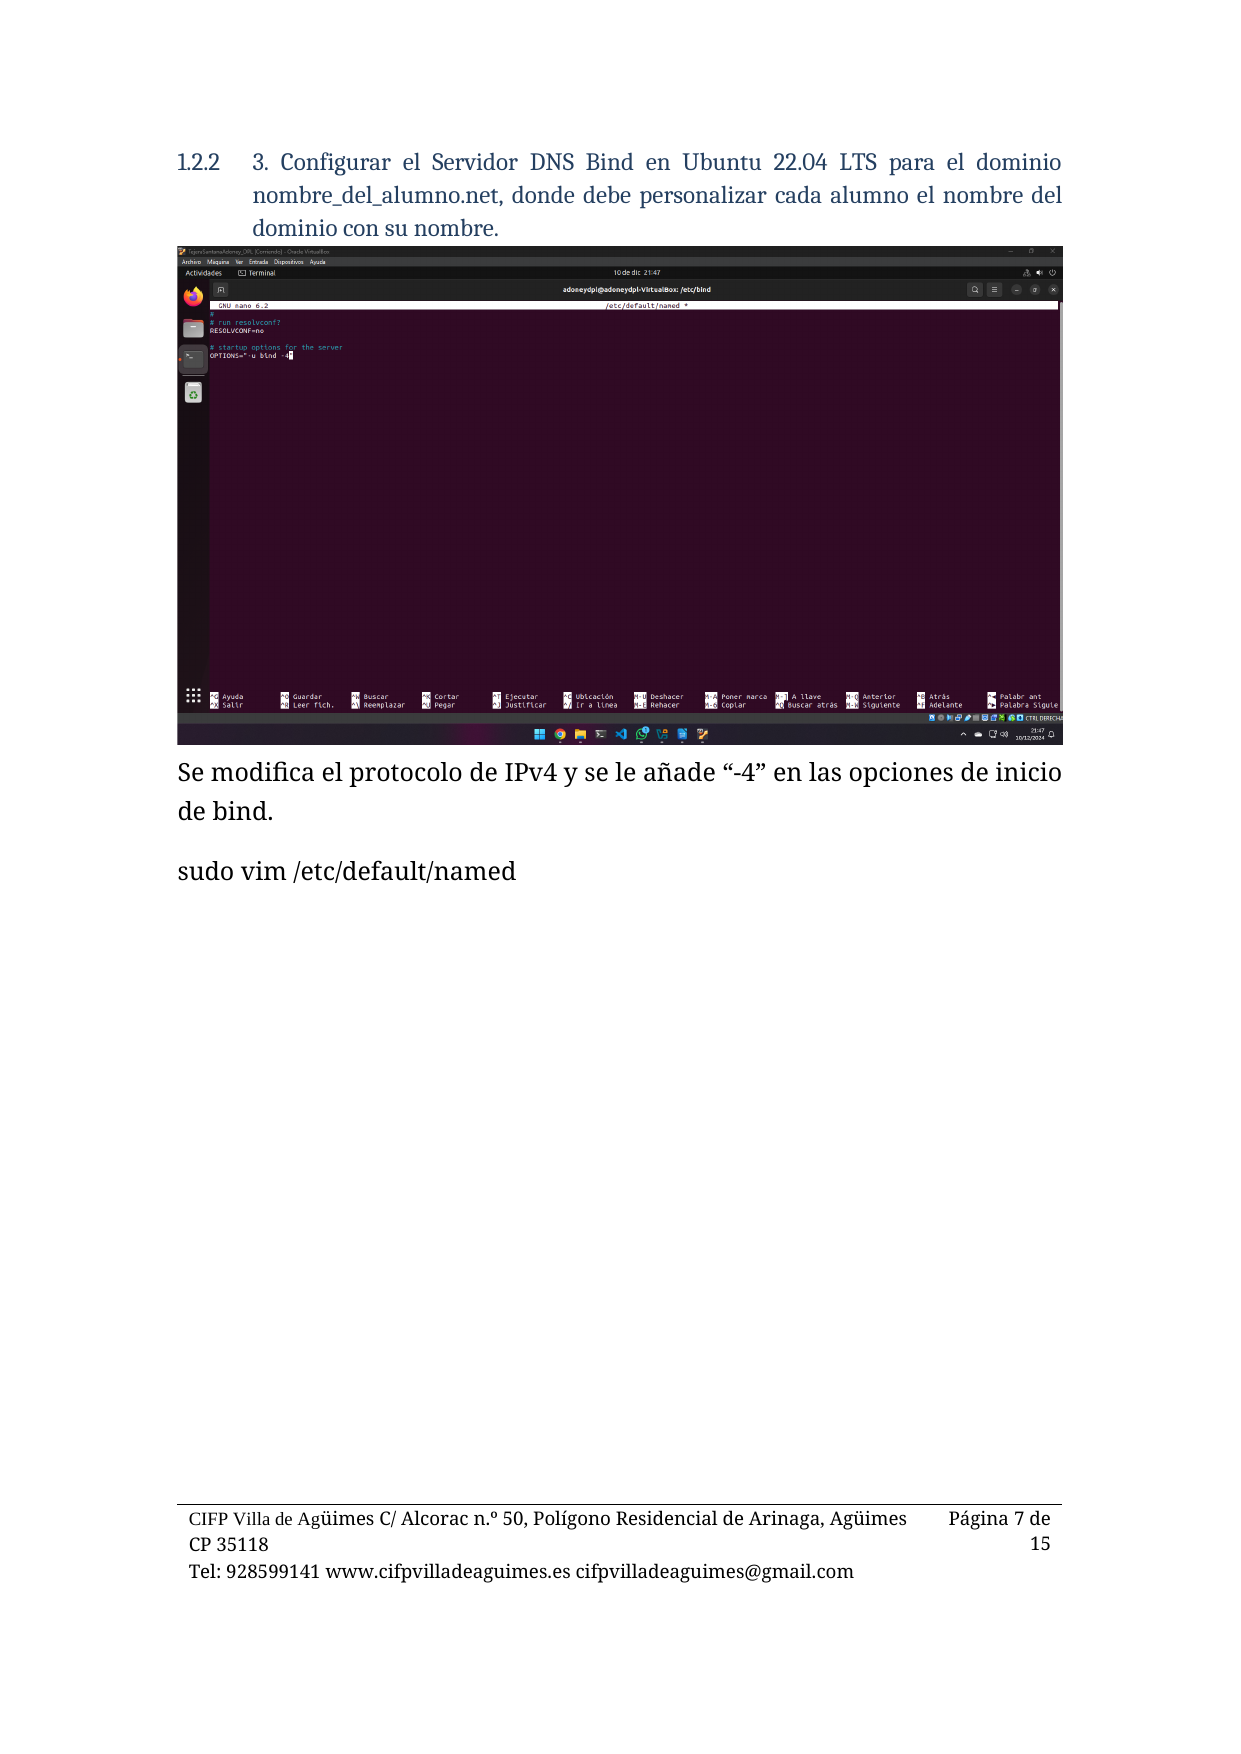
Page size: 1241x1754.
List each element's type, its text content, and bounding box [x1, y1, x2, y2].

text sudo vim /etc/default/named [177, 853, 1063, 887]
picture [177, 246, 1063, 745]
text Se modifica el protocolo de IPv4 y se le añade “-4” en las opciones de inicio de bind. [177, 745, 1063, 827]
subtitle 3. Configurar el Servidor DNS Bind en Ubuntu 22.04 LTS para el dominio nombre_del_alumno.net, donde debe personalizar cada alumno el nombre del dominio con su nombre. [177, 148, 1063, 242]
